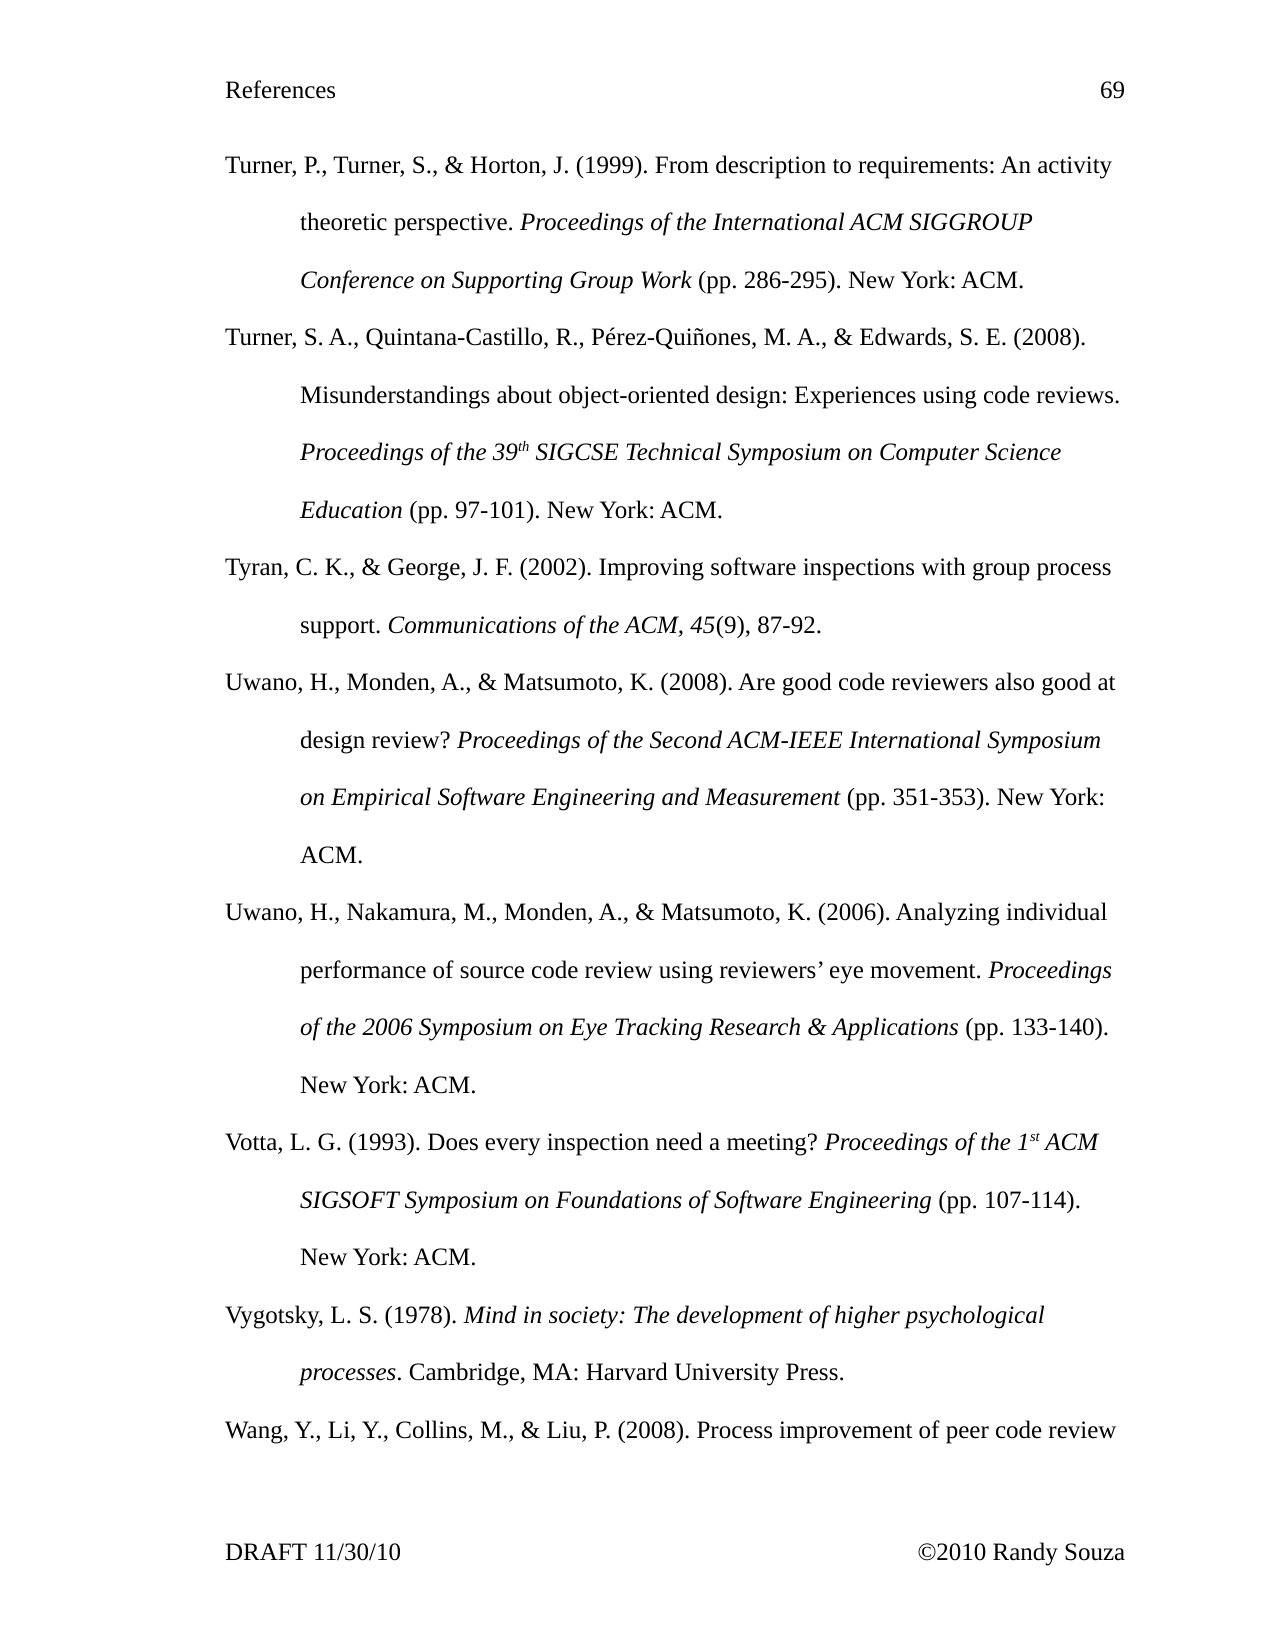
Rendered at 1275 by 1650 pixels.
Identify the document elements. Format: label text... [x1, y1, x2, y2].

text Uwano, H., Nakamura, M., Monden, A., & Matsumoto, K. (2006). Analyzing individual performance of source code review using reviewers’ eye movement. Proceedings of the 2006 Symposium on Eye Tracking Research & Applications (pp. 133-140). New York: ACM. [225, 897, 1125, 1099]
text Turner, P., Turner, S., & Horton, J. (1999). From description to requirements: An activity theoretic perspective. Proceedings of the International ACM SIGGROUP Conference on Supporting Group Work (pp. 286-295). New York: ACM. [225, 150, 1125, 294]
text Wang, Y., Li, Y., Collins, M., & Liu, P. (2008). Process improvement of peer code review [225, 1415, 1125, 1444]
text Votta, L. G. (1993). Does every inspection need a meeting? Proceedings of the 1st ACM SIGSOFT Symposium on Foundations of Software Engineering (pp. 107-114). New York: ACM. [225, 1127, 1125, 1271]
text Tyran, C. K., & George, J. F. (2002). Improving software inspections with group process support. Communications of the ACM, 45(9), 87-92. [225, 552, 1125, 639]
text Uwano, H., Monden, A., & Matsumoto, K. (2008). Are good code reviewers also good at design review? Proceedings of the Second ACM-IEEE International Symposium on Empirical Software Engineering and Measurement (pp. 351-353). New York: ACM. [225, 667, 1125, 869]
text Vygotsky, L. S. (1978). Mind in society: The development of higher psychological processes. Cambridge, MA: Harvard University Press. [225, 1300, 1125, 1386]
text Turner, S. A., Quintana-Castillo, R., Pérez-Quiñones, M. A., & Edwards, S. E. (2008). Misunderstandings about object-oriented design: Experiences using code reviews. Proceedings of the 39th SIGCSE Technical Symposium on Computer Science Education (pp. 97-101). New York: ACM. [225, 322, 1125, 524]
